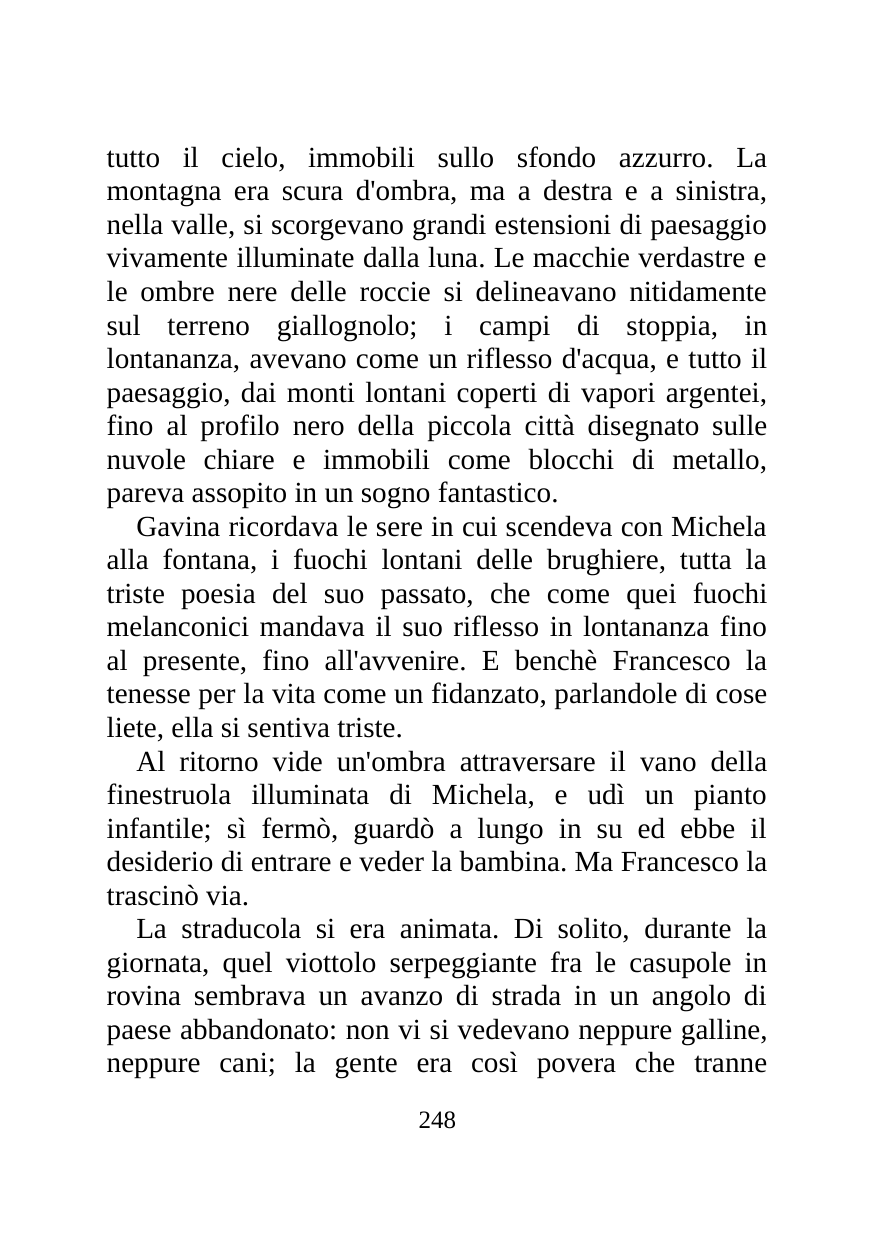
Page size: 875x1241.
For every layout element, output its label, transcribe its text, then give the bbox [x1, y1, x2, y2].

text Al ritorno vide un'ombra attraversare il vano della finestruola illuminata di Michela, e udì un pianto infantile; sì fermò, guardò a lungo in su ed ebbe il desiderio di entrare e veder la bambina. Ma Francesco la trascinò via. [106, 744, 768, 911]
text La straducola si era animata. Di solito, durante la giornata, quel viottolo serpeggiante fra le casupole in rovina sembrava un avanzo di strada in un angolo di paese abbandonato: non vi si vedevano neppure galline, neppure cani; la gente era così povera che tranne [106, 911, 768, 1079]
text Gavina ricordava le sere in cui scendeva con Michela alla fontana, i fuochi lontani delle brughiere, tutta la triste poesia del suo passato, che come quei fuochi melanconici mandava il suo riflesso in lontananza fino al presente, fino all'avvenire. E benchè Francesco la tenesse per la vita come un fidanzato, parlandole di cose liete, ella si sentiva triste. [106, 509, 768, 744]
text tutto il cielo, immobili sullo sfondo azzurro. La montagna era scura d'ombra, ma a destra e a sinistra, nella valle, si scorgevano grandi estensioni di paesaggio vivamente illuminate dalla luna. Le macchie verdastre e le ombre nere delle roccie si delineavano nitidamente sul terreno giallognolo; i campi di stoppia, in lontananza, avevano come un riflesso d'acqua, e tutto il paesaggio, dai monti lontani coperti di vapori argentei, fino al profilo nero della piccola città disegnato sulle nuvole chiare e immobili come blocchi di metallo, pareva assopito in un sogno fantastico. [106, 140, 768, 509]
